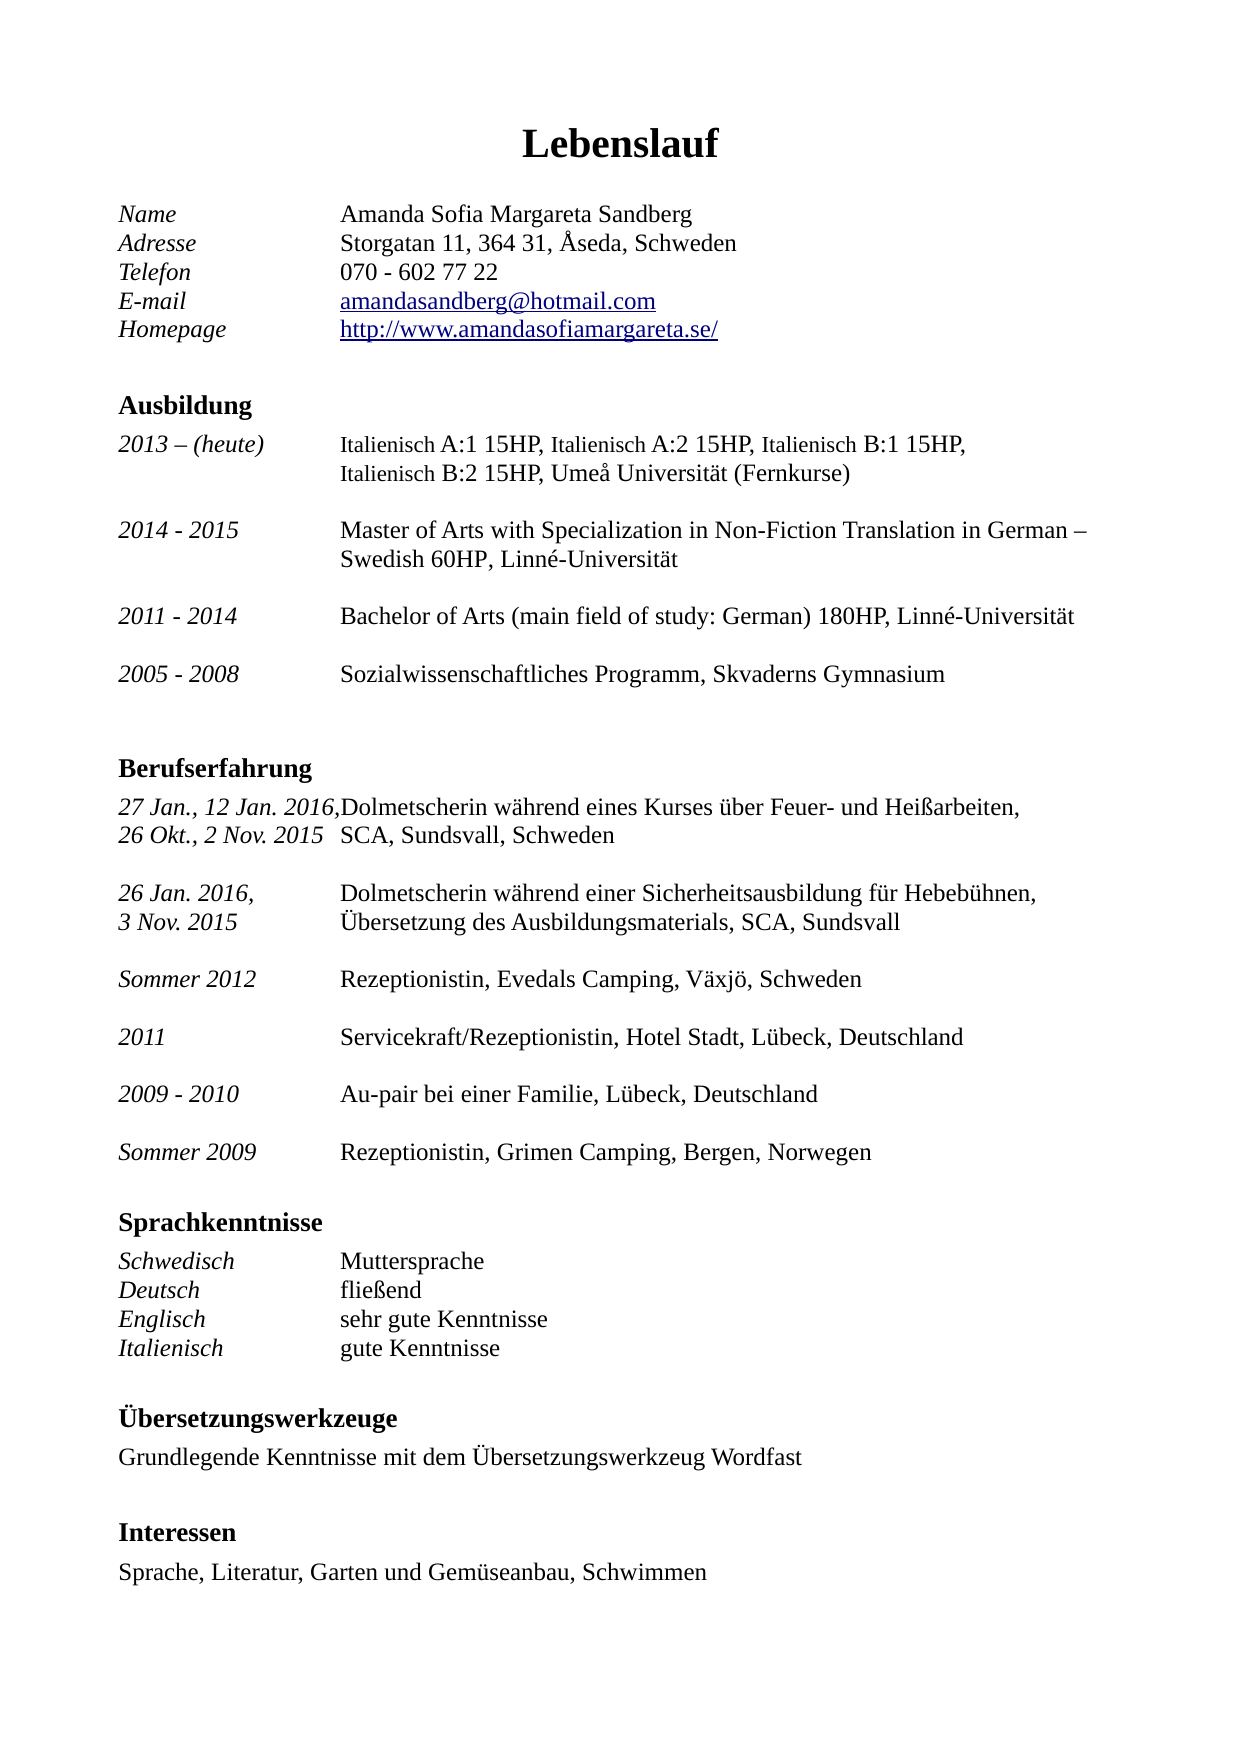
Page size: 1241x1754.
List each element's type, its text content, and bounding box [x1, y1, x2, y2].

subtitle Sprachkenntnisse [118, 1206, 1122, 1237]
text Englisch sehr gute Kenntnisse [118, 1304, 1122, 1333]
text 2011 - 2014 Bachelor of Arts (main field of study: German) 180HP, Linné-Universität [118, 601, 1122, 630]
text 2009 - 2010 Au-pair bei einer Familie, Lübeck, Deutschland [118, 1079, 1122, 1108]
text Telefon 070 - 602 77 22 [118, 257, 1122, 286]
text Deutsch fließend [118, 1275, 1122, 1304]
text 2005 - 2008 Sozialwissenschaftliches Programm, Skvaderns Gymnasium [118, 659, 1122, 688]
subtitle Berufserfahrung [118, 752, 1122, 783]
text 26 Okt., 2 Nov. 2015 SCA, Sundsvall, Schweden [118, 821, 1122, 849]
subtitle Interessen [118, 1517, 1122, 1548]
text 2013 – (heute) Italienisch A:1 15HP, Italienisch A:2 15HP, Italienisch B:1 15HP, [118, 429, 1122, 458]
text 27 Jan., 12 Jan. 2016,Dolmetscherin während eines Kurses über Feuer- und Heißarbeiten, [118, 792, 1122, 821]
text Name Amanda Sofia Margareta Sandberg [118, 199, 1122, 228]
text E-mail amandasandberg@hotmail.com [118, 286, 1122, 314]
text Sommer 2012 Rezeptionistin, Evedals Camping, Växjö, Schweden [118, 964, 1122, 993]
text Sommer 2009 Rezeptionistin, Grimen Camping, Bergen, Norwegen [118, 1137, 1122, 1166]
text Sprache, Literatur, Garten und Gemüseanbau, Schwimmen [118, 1557, 1122, 1585]
text 26 Jan. 2016, Dolmetscherin während einer Sicherheitsausbildung für Hebebühnen, [118, 878, 1122, 907]
subtitle Übersetzungswerkzeuge [118, 1402, 1122, 1433]
subtitle Ausbildung [118, 389, 1122, 420]
text Schwedisch Muttersprache [118, 1246, 1122, 1275]
text Grundlegende Kenntnisse mit dem Übersetzungswerkzeug Wordfast [118, 1442, 1122, 1471]
text Adresse Storgatan 11, 364 31, Åseda, Schweden [118, 228, 1122, 257]
text Italienisch B:2 15HP, Umeå Universität (Fernkurse) [118, 458, 1122, 486]
text Lebenslauf [118, 118, 1122, 166]
text 3 Nov. 2015 Übersetzung des Ausbildungsmaterials, SCA, Sundsvall [118, 907, 1122, 936]
text 2014 - 2015 Master of Arts with Specialization in Non-Fiction Translation in German – Swedish 60HP, Linné-Universität [118, 515, 1122, 573]
text 2011 Servicekraft/Rezeptionistin, Hotel Stadt, Lübeck, Deutschland [118, 1022, 1122, 1051]
text Italienisch gute Kenntnisse [118, 1333, 1122, 1361]
text Homepage http://www.amandasofiamargareta.se/ [118, 314, 1122, 343]
